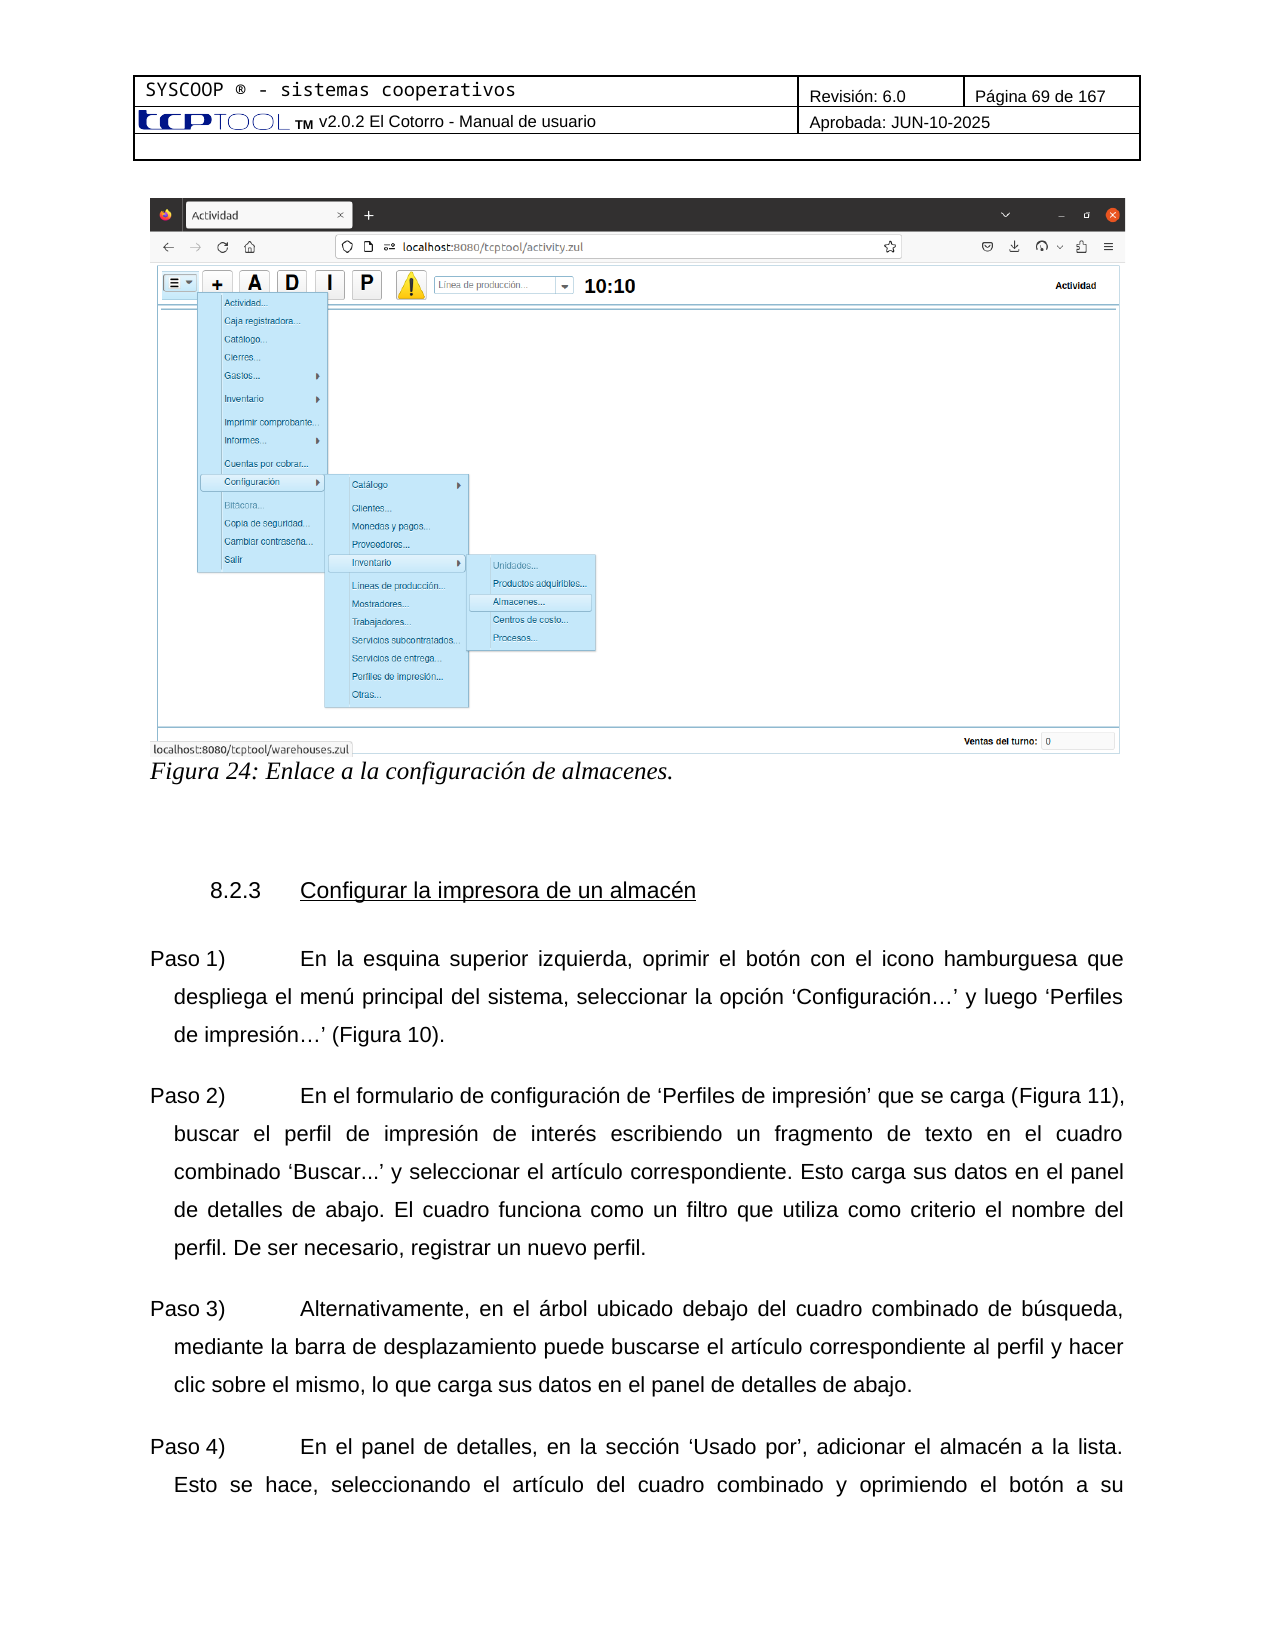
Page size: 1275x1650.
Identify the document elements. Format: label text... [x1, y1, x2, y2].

picture [138, 110, 290, 130]
list En la esquina superior izquierda, oprimir el botón con el icono hamburguesa que despliega el menú principal del sistema, seleccionar la opción ‘Configuración…’ y luego ‘Perfiles de impresión…’ (Figura 10). [150, 946, 1125, 1047]
list Alternativamente, en el árbol ubicado debajo del cuadro combinado de búsqueda, mediante la barra de desplazamiento puede buscarse el artículo correspondiente al perfil y hacer clic sobre el mismo, lo que carga sus datos en el panel de detalles de abajo. [150, 1296, 1125, 1397]
picture [150, 198, 1125, 757]
list En el formulario de configuración de ‘Perfiles de impresión’ que se carga (Figura 11), buscar el perfil de impresión de interés escribiendo un fragmento de texto en el cuadro combinado ‘Buscar...’ y seleccionar el artículo correspondiente. Esto carga sus datos en el panel de detalles de abajo. El cuadro funciona como un filtro que utiliza como criterio el nombre del perfil. De ser necesario, registrar un nuevo perfil. [150, 1083, 1125, 1260]
subtitle Configurar la impresora de un almacén [210, 877, 1125, 904]
list En el panel de detalles, en la sección ‘Usado por’, adicionar el almacén a la lista. Esto se hace, seleccionando el artículo del cuadro combinado y oprimiendo el botón a su [150, 1434, 1125, 1497]
text Figura 24: Enlace a la configuración de almacenes. [150, 757, 1125, 785]
